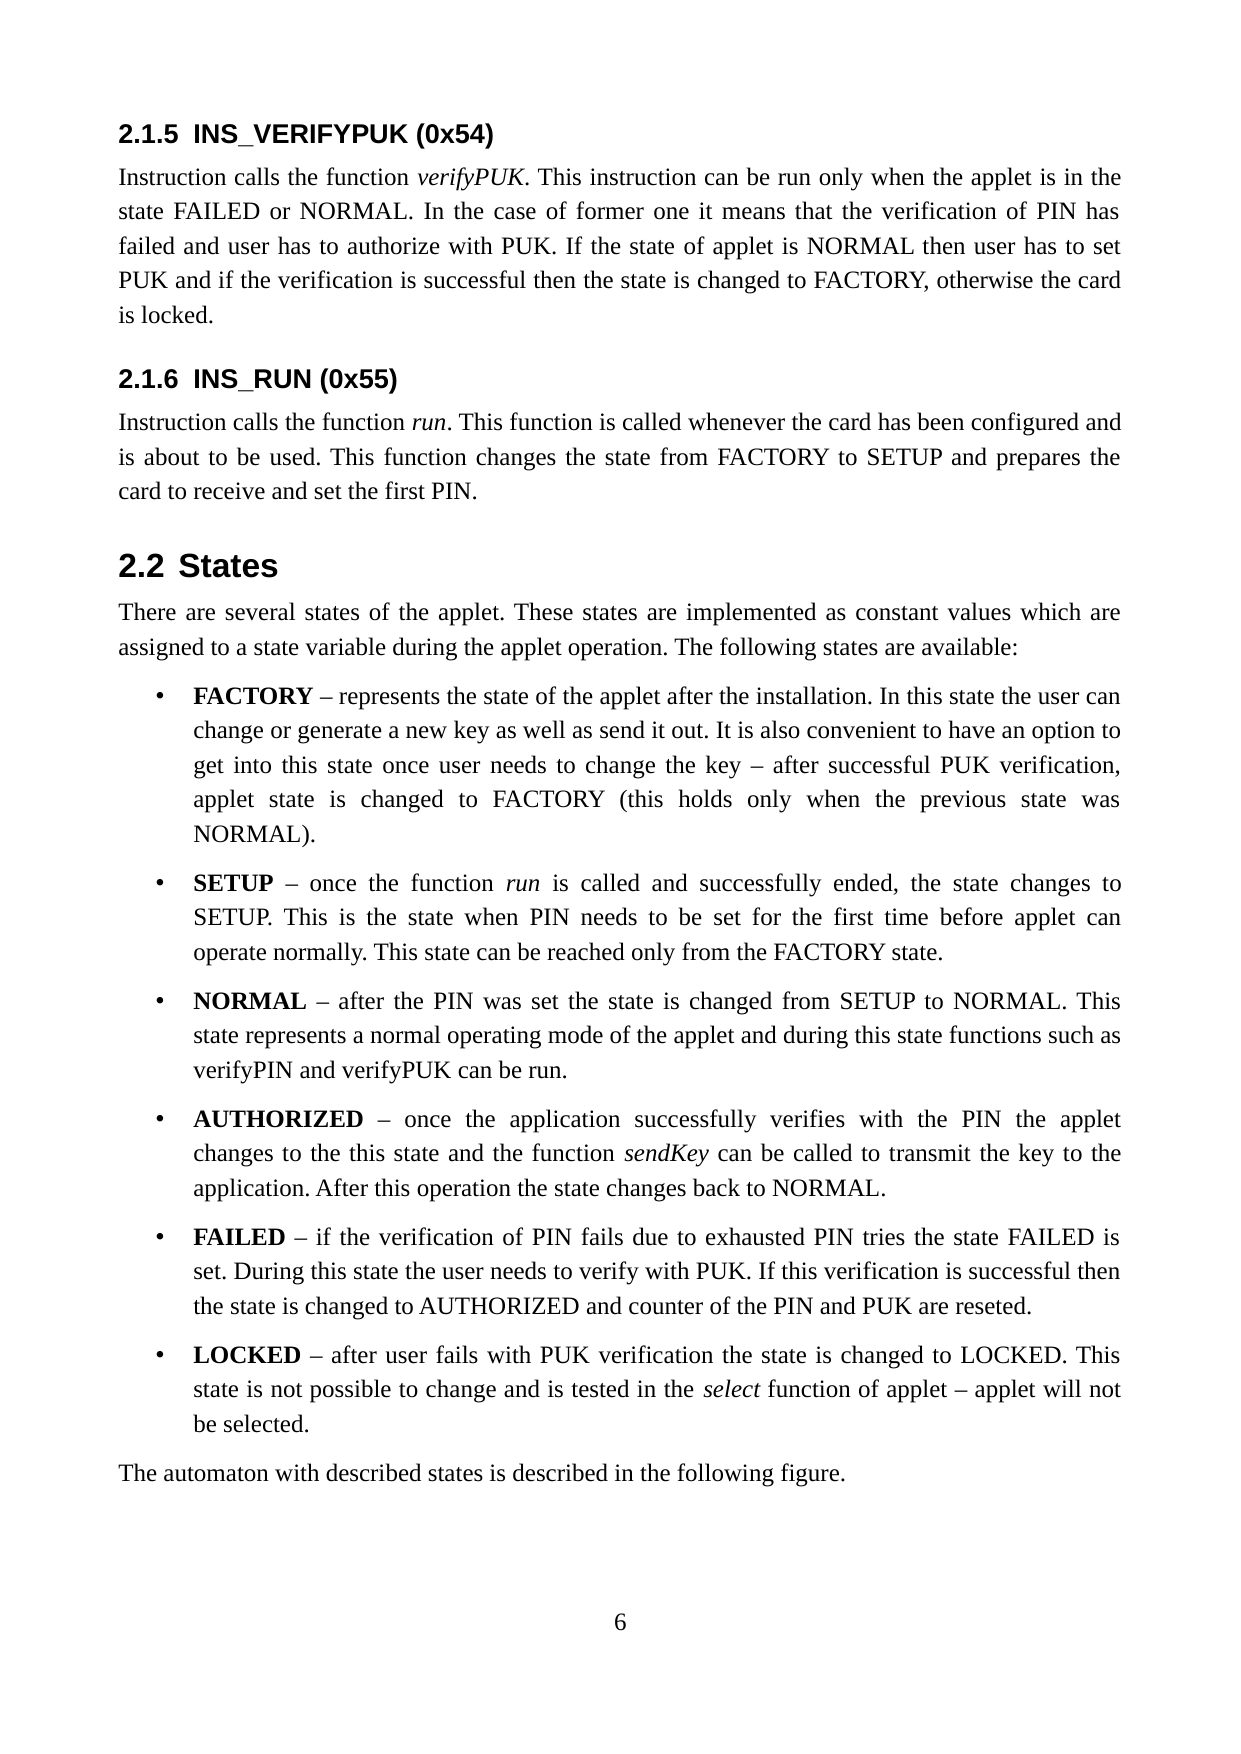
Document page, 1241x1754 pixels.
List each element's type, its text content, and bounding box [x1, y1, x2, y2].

list NORMAL – after the PIN was set the state is changed from SETUP to NORMAL. This state represents a normal operating mode of the applet and during this state functions such as verifyPIN and verifyPUK can be run. [156, 986, 1122, 1083]
text There are several states of the applet. These states are implemented as constant values which are assigned to a state variable during the applet operation. The following states are available: [118, 597, 1122, 660]
text The automaton with described states is described in the following figure. [118, 1458, 1122, 1487]
list AUTHORIZED – once the application successfully verifies with the PIN the applet changes to the this state and the function sendKey can be called to transmit the key to the application. After this operation the state changes back to NORMAL. [156, 1104, 1122, 1201]
list FACTORY – represents the state of the applet after the installation. In this state the user can change or generate a new key as well as send it out. It is also convenient to have an option to get into this state once user needs to change the key – after successful PUK verification, applet state is changed to FACTORY (this holds only when the previous state was NORMAL). [156, 681, 1122, 847]
subtitle INS_RUN (0x55) [118, 363, 1122, 395]
subtitle INS_VERIFYPUK (0x54) [118, 118, 1122, 149]
list SETUP – once the function run is called and successfully ended, the state changes to SETUP. This is the state when PIN needs to be set for the first time before applet can operate normally. This state can be reached only from the FACTORY state. [156, 868, 1122, 965]
text Instruction calls the function run. This function is called whenever the card has been configured and is about to be used. This function changes the state from FACTORY to SETUP and prepares the card to receive and set the first PIN. [118, 407, 1122, 505]
list LOCKED – after user fails with PUK verification the state is changed to LOCKED. This state is not possible to change and is tested in the select function of applet – applet will not be selected. [156, 1340, 1122, 1437]
text Instruction calls the function verifyPUK. This instruction can be run only when the applet is in the state FAILED or NORMAL. In the case of former one it means that the verification of PIN has failed and user has to authorize with PUK. If the state of applet is NORMAL then user has to set PUK and if the verification is successful then the state is changed to FACTORY, otherwise the card is locked. [118, 162, 1122, 328]
list FAILED – if the verification of PIN fails due to exhausted PIN tries the state FAILED is set. During this state the user needs to verify with PUK. If this verification is successful then the state is changed to AUTHORIZED and counter of the PIN and PUK are reseted. [156, 1222, 1122, 1319]
subtitle States [118, 546, 1122, 585]
